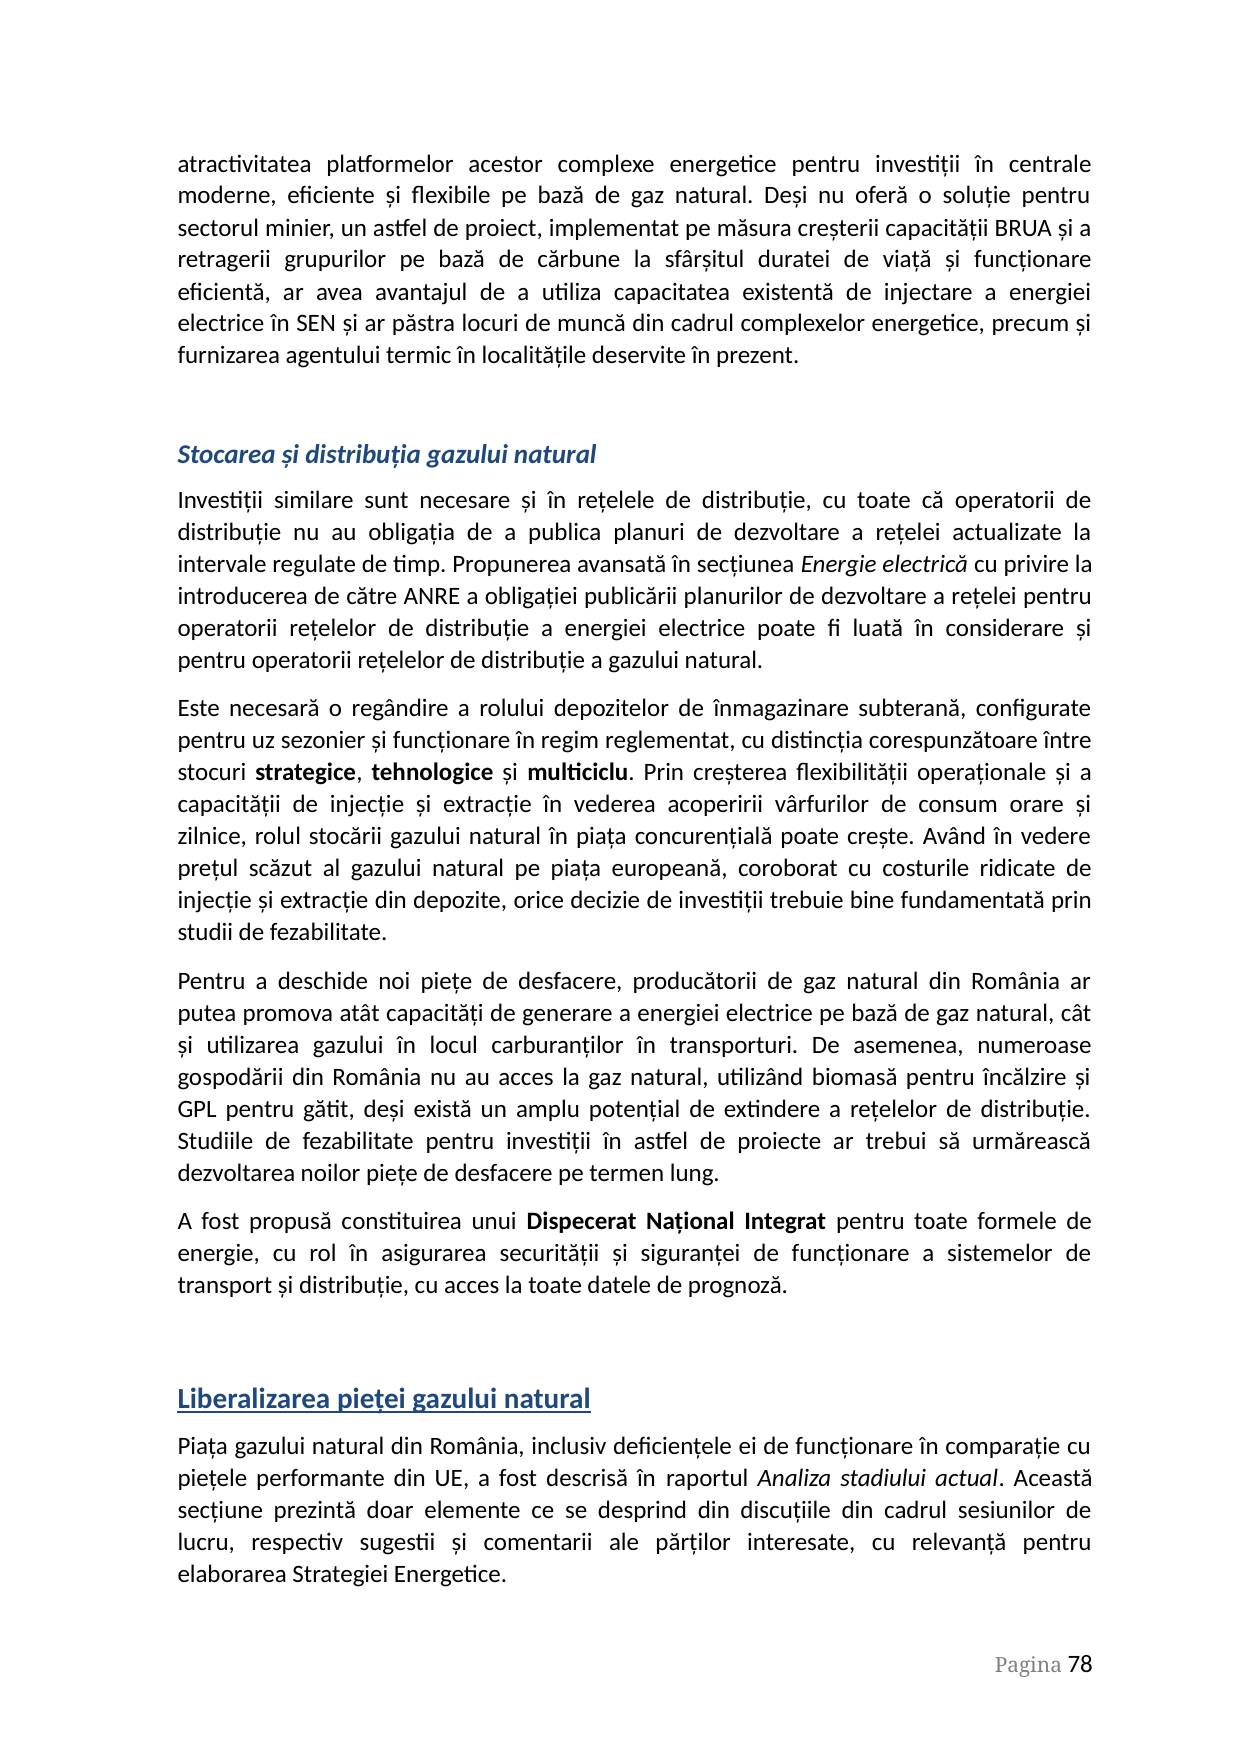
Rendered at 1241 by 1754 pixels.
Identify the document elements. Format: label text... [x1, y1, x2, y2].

text atractivitatea platformelor acestor complexe energetice pentru investiții în centrale moderne, eficiente și flexibile pe bază de gaz natural. Deși nu oferă o soluție pentru sectorul minier, un astfel de proiect, implementat pe măsura creșterii capacității BRUA și a retragerii grupurilor pe bază de cărbune la sfârșitul duratei de viață și funcționare eficientă, ar avea avantajul de a utiliza capacitatea existentă de injectare a energiei electrice în SEN și ar păstra locuri de muncă din cadrul complexelor energetice, precum și furnizarea agentului termic în localitățile deservite în prezent. [177, 148, 1092, 370]
text Investiții similare sunt necesare și în rețelele de distribuție, cu toate că operatorii de distribuție nu au obligația de a publica planuri de dezvoltare a rețelei actualizate la intervale regulate de timp. Propunerea avansată în secțiunea Energie electrică cu privire la introducerea de către ANRE a obligației publicării planurilor de dezvoltare a rețelei pentru operatorii rețelelor de distribuție a energiei electrice poate fi luată în considerare și pentru operatorii rețelelor de distribuție a gazului natural. [177, 484, 1092, 674]
text Pentru a deschide noi piețe de desfacere, producătorii de gaz natural din România ar putea promova atât capacități de generare a energiei electrice pe bază de gaz natural, cât și utilizarea gazului în locul carburanților în transporturi. De asemenea, numeroase gospodării din România nu au acces la gaz natural, utilizând biomasă pentru încălzire și GPL pentru gătit, deși există un amplu potențial de extindere a rețelelor de distribuție. Studiile de fezabilitate pentru investiții în astfel de proiecte ar trebui să urmărească dezvoltarea noilor piețe de desfacere pe termen lung. [177, 965, 1092, 1187]
subtitle Stocarea și distribuția gazului natural [177, 437, 1092, 470]
text Este necesară o regândire a rolului depozitelor de înmagazinare subterană, configurate pentru uz sezonier și funcționare în regim reglementat, cu distincția corespunzătoare între stocuri strategice, tehnologice și multiciclu. Prin creșterea flexibilității operaționale și a capacității de injecție și extracție în vederea acoperirii vârfurilor de consum orare și zilnice, rolul stocării gazului natural în piața concurențială poate crește. Având în vedere prețul scăzut al gazului natural pe piața europeană, coroborat cu costurile ridicate de injecție și extracție din depozite, orice decizie de investiții trebuie bine fundamentată prin studii de fezabilitate. [177, 692, 1092, 947]
text Piața gazului natural din România, inclusiv deficiențele ei de funcționare în comparație cu piețele performante din UE, a fost descrisă în raportul Analiza stadiului actual. Această secțiune prezintă doar elemente ce se desprind din discuțiile din cadrul sesiunilor de lucru, respectiv sugestii și comentarii ale părților interesate, cu relevanță pentru elaborarea Strategiei Energetice. [177, 1430, 1092, 1589]
text A fost propusă constituirea unui Dispecerat Național Integrat pentru toate formele de energie, cu rol în asigurarea securității și siguranței de funcționare a sistemelor de transport și distribuție, cu acces la toate datele de prognoză. [177, 1206, 1092, 1300]
subtitle Liberalizarea pieței gazului natural [177, 1381, 1092, 1416]
